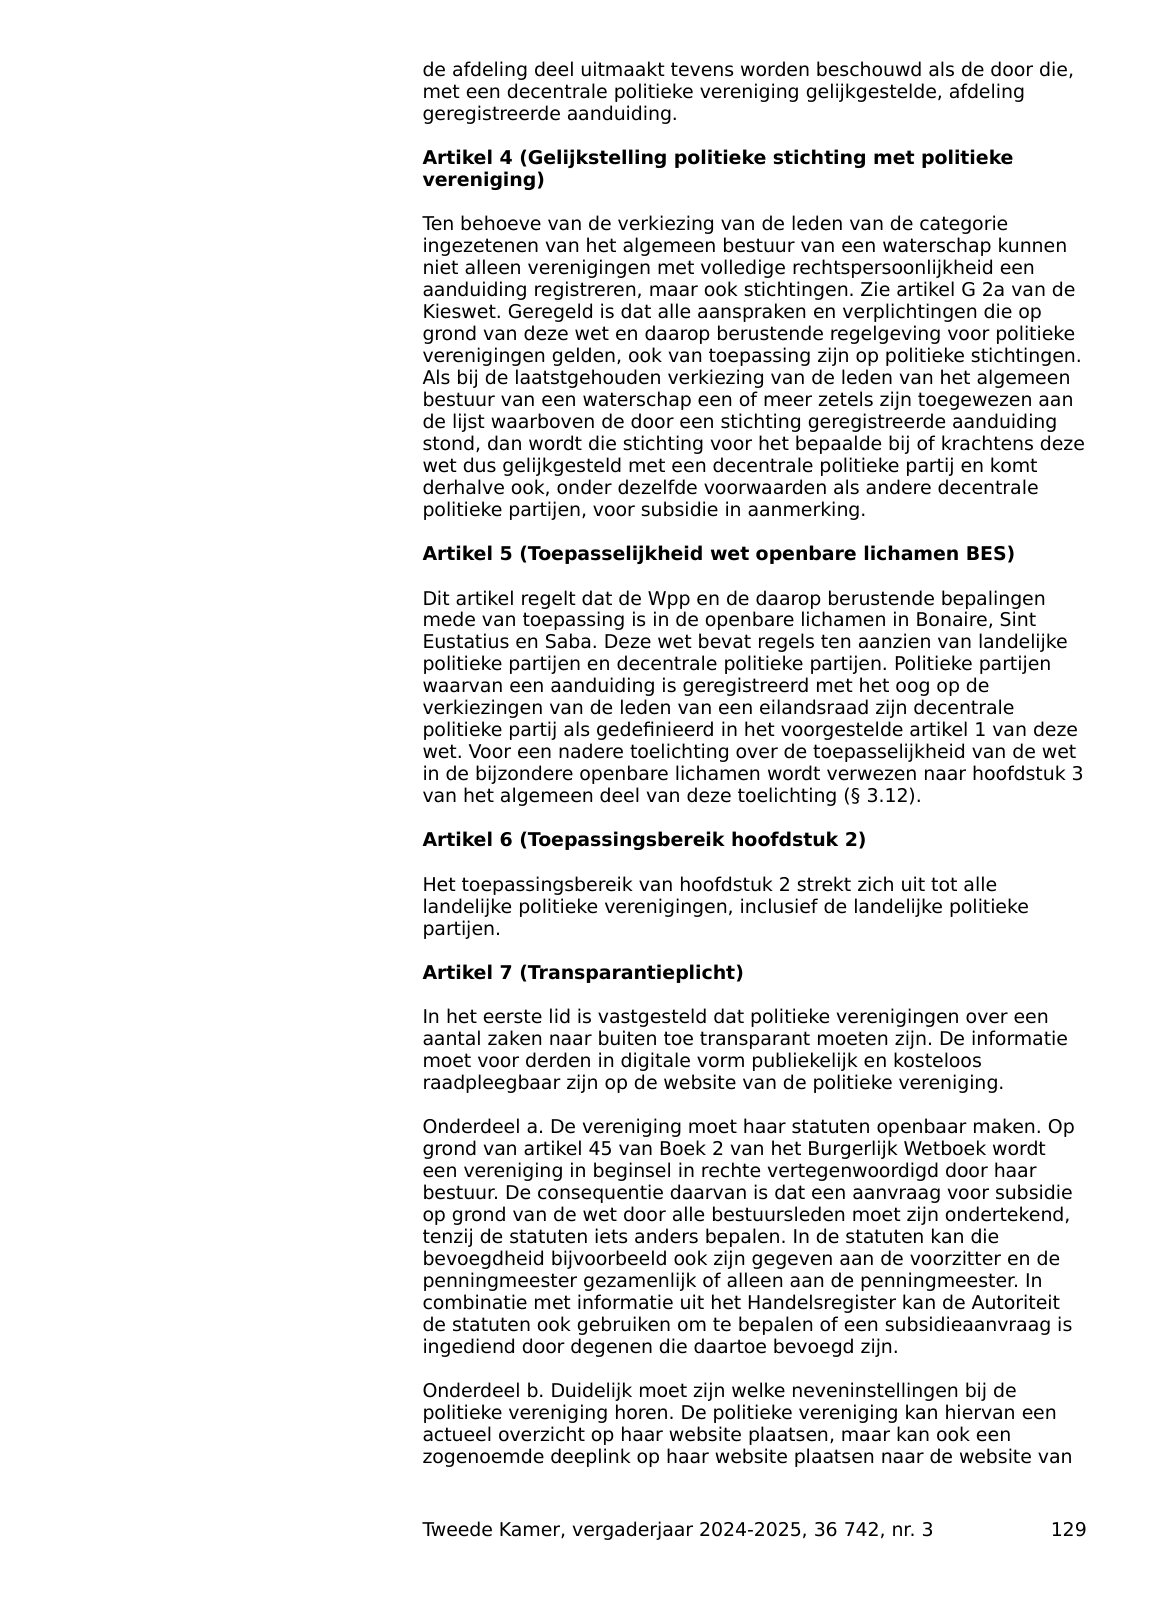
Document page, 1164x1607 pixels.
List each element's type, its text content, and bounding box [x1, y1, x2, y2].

text Dit artikel regelt dat de Wpp en de daarop berustende bepalingen mede van toepassing is in de openbare lichamen in Bonaire, Sint Eustatius en Saba. Deze wet bevat regels ten aanzien van landelijke politieke partijen en decentrale politieke partijen. Politieke partijen waarvan een aanduiding is geregistreerd met het oog op de verkiezingen van de leden van een eilandsraad zijn decentrale politieke partij als gedefinieerd in het voorgestelde artikel 1 van deze wet. Voor een nadere toelichting over de toepasselijkheid van de wet in de bijzondere openbare lichamen wordt verwezen naar hoofdstuk 3 van het algemeen deel van deze toelichting (§ 3.12). [422, 587, 1087, 807]
subtitle Artikel 4 (Gelijkstelling politieke stichting met politieke vereniging) [422, 147, 1087, 191]
text Het toepassingsbereik van hoofdstuk 2 strekt zich uit tot alle landelijke politieke verenigingen, inclusief de landelijke politieke partijen. [422, 873, 1087, 939]
text de afdeling deel uitmaakt tevens worden beschouwd als de door die, met een decentrale politieke vereniging gelijkgestelde, afdeling geregistreerde aanduiding. [422, 59, 1087, 125]
text Onderdeel b. Duidelijk moet zijn welke neveninstellingen bij de politieke vereniging horen. De politieke vereniging kan hiervan een actueel overzicht op haar website plaatsen, maar kan ook een zogenoemde deeplink op haar website plaatsen naar de website van [422, 1380, 1087, 1468]
subtitle Artikel 5 (Toepasselijkheid wet openbare lichamen BES) [422, 543, 1087, 565]
text Onderdeel a. De vereniging moet haar statuten openbaar maken. Op grond van artikel 45 van Boek 2 van het Burgerlijk Wetboek wordt een vereniging in beginsel in rechte vertegenwoordigd door haar bestuur. De consequentie daarvan is dat een aanvraag voor subsidie op grond van de wet door alle bestuursleden moet zijn ondertekend, tenzij de statuten iets anders bepalen. In de statuten kan die bevoegdheid bijvoorbeeld ook zijn gegeven aan de voorzitter en de penningmeester gezamenlijk of alleen aan de penningmeester. In combinatie met informatie uit het Handelsregister kan de Autoriteit de statuten ook gebruiken om te bepalen of een subsidieaanvraag is ingediend door degenen die daartoe bevoegd zijn. [422, 1116, 1087, 1358]
subtitle Artikel 6 (Toepassingsbereik hoofdstuk 2) [422, 829, 1087, 851]
text In het eerste lid is vastgesteld dat politieke verenigingen over een aantal zaken naar buiten toe transparant moeten zijn. De informatie moet voor derden in digitale vorm publiekelijk en kosteloos raadpleegbaar zijn op de website van de politieke vereniging. [422, 1006, 1087, 1094]
text Ten behoeve van de verkiezing van de leden van de categorie ingezetenen van het algemeen bestuur van een waterschap kunnen niet alleen verenigingen met volledige rechtspersoonlijkheid een aanduiding registreren, maar ook stichtingen. Zie artikel G 2a van de Kieswet. Geregeld is dat alle aanspraken en verplichtingen die op grond van deze wet en daarop berustende regelgeving voor politieke verenigingen gelden, ook van toepassing zijn op politieke stichtingen. Als bij de laatstgehouden verkiezing van de leden van het algemeen bestuur van een waterschap een of meer zetels zijn toegewezen aan de lijst waarboven de door een stichting geregistreerde aanduiding stond, dan wordt die stichting voor het bepaalde bij of krachtens deze wet dus gelijkgesteld met een decentrale politieke partij en komt derhalve ook, onder dezelfde voorwaarden als andere decentrale politieke partijen, voor subsidie in aanmerking. [422, 213, 1087, 521]
subtitle Artikel 7 (Transparantieplicht) [422, 962, 1087, 984]
